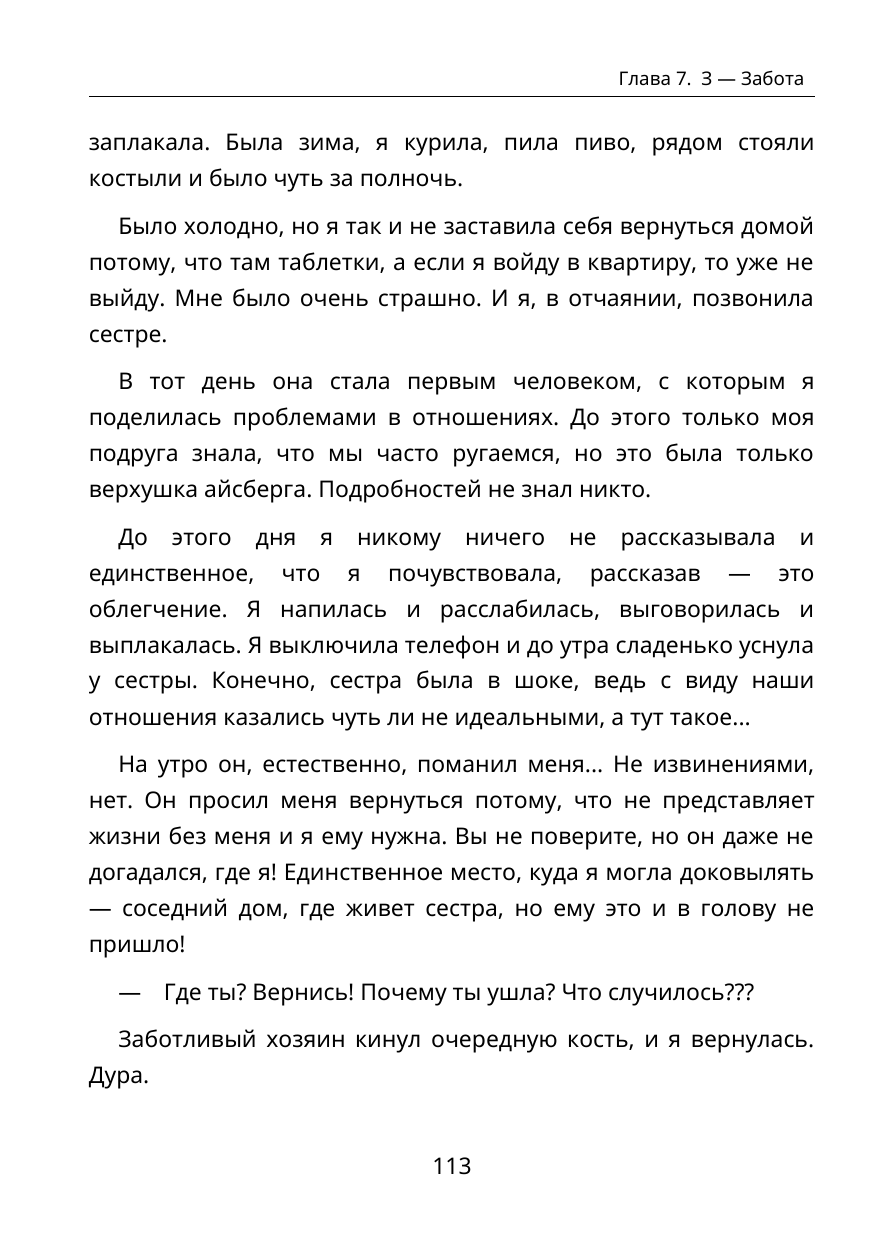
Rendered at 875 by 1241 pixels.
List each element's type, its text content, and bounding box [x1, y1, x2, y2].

text Заботливый хозяин кинул очередную кость, и я вернулась. Дура. [88, 1023, 815, 1090]
text Было холодно, но я так и не заставила себя вернуться домой потому, что там таблетки, а если я войду в квартиру, то уже не выйду. Мне было очень страшно. И я, в отчаянии, позвонила сестре. [88, 210, 815, 349]
text заплакала. Была зима, я курила, пила пиво, рядом стояли костыли и было чуть за полночь. [88, 126, 815, 193]
text В тот день она стала первым человеком, с которым я поделилась проблемами в отношениях. До этого только моя подруга знала, что мы часто ругаемся, но это была только верхушка айсберга. Подробностей не знал никто. [88, 365, 815, 504]
list Где ты? Вернись! Почему ты ушла? Что случилось??? [88, 976, 815, 1007]
text До этого дня я никому ничего не рассказывала и единственное, что я почувствовала, рассказав — это облегчение. Я напилась и расслабилась, выговорилась и выплакалась. Я выключила телефон и до утра сладенько уснула у сестры. Конечно, сестра была в шоке, ведь с виду наши отношения казались чуть ли не идеальными, а тут такое... [88, 521, 815, 732]
text На утро он, естественно, поманил меня... Не извинениями, нет. Он просил меня вернуться потому, что не представляет жизни без меня и я ему нужна. Вы не поверите, но он даже не догадался, где я! Единственное место, куда я могла доковылять — соседний дом, где живет сестра, но ему это и в голову не пришло! [88, 748, 815, 959]
